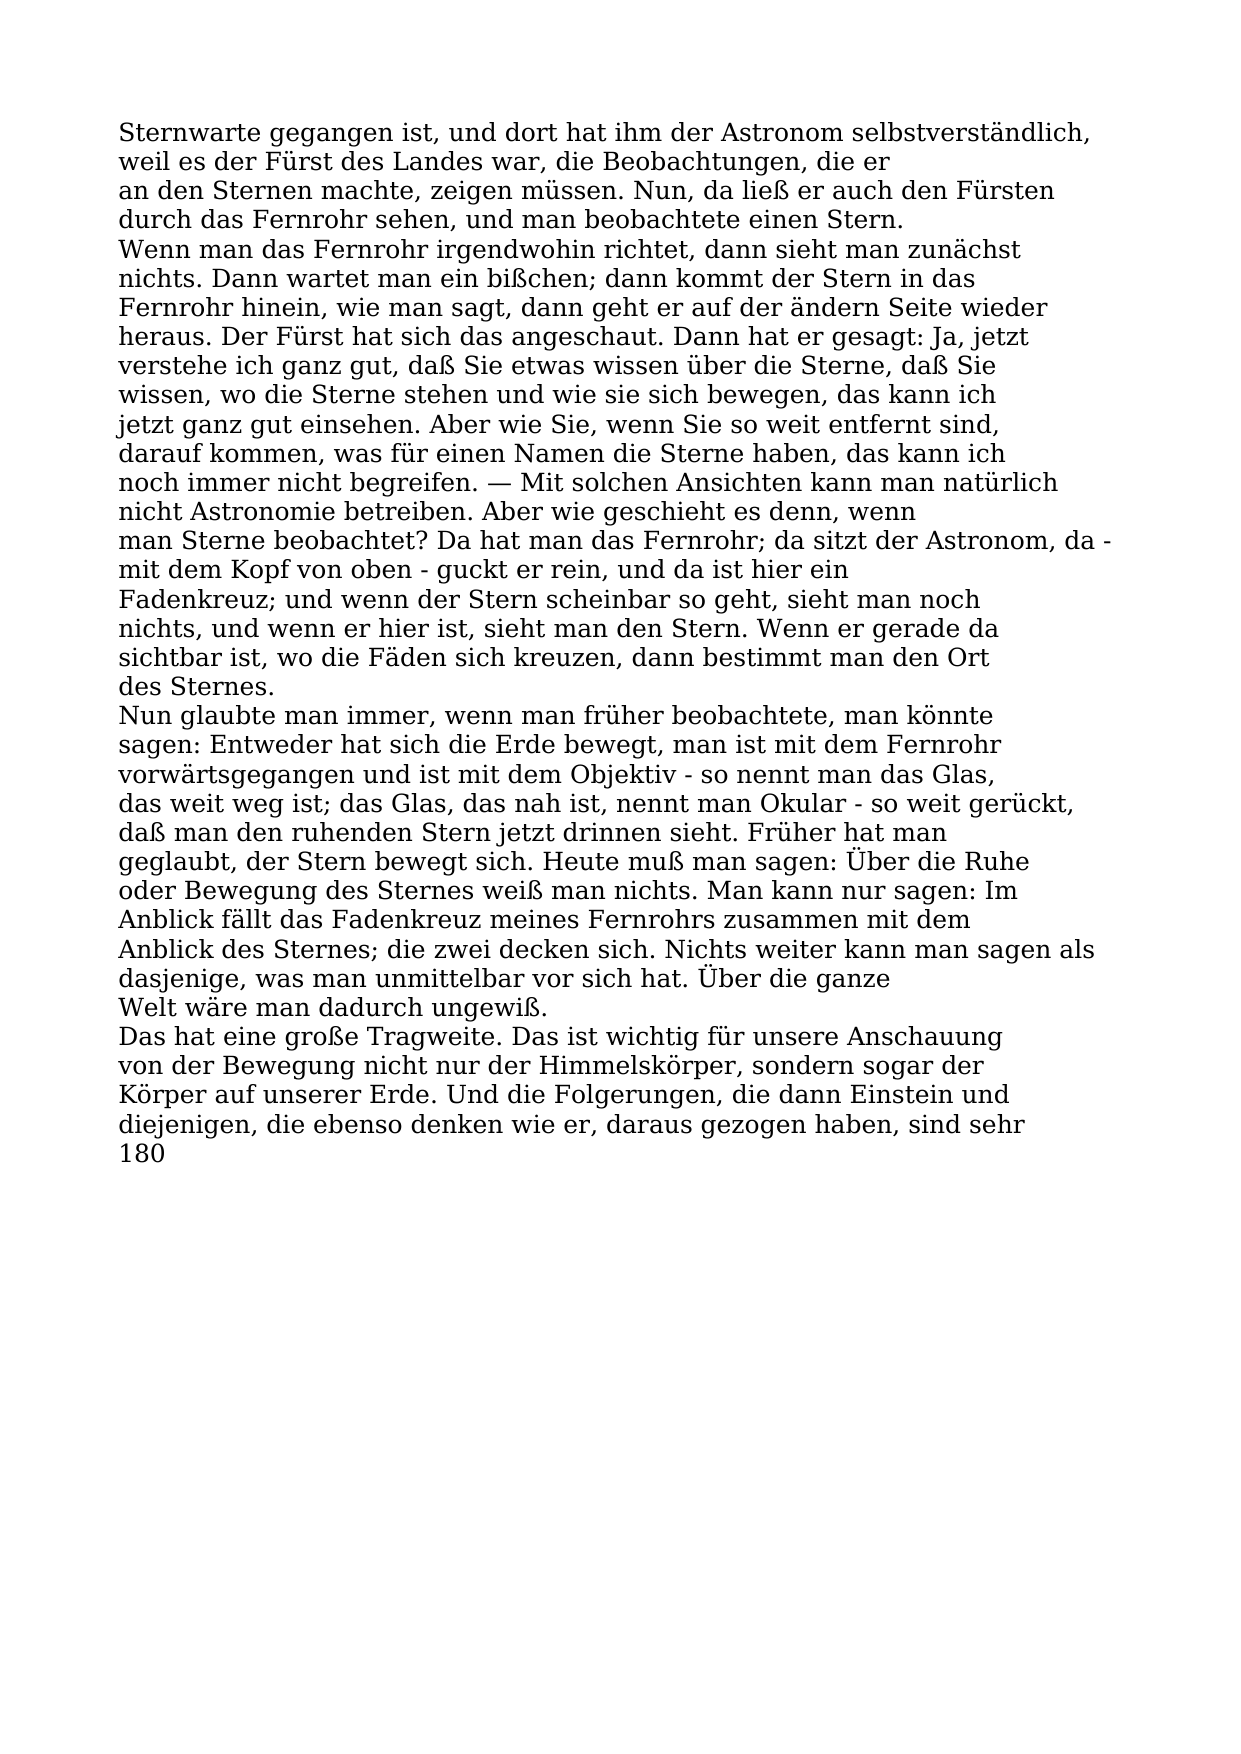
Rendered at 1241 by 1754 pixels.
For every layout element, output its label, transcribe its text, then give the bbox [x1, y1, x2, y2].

text sagen: Entweder hat sich die Erde bewegt, man ist mit dem Fernrohr [118, 731, 1122, 760]
text man Sterne beobachtet? Da hat man das Fernrohr; da sitzt der Astronom, da - mit dem Kopf von oben - guckt er rein, und da ist hier ein [118, 526, 1122, 585]
text nichts. Dann wartet man ein bißchen; dann kommt der Stern in das [118, 264, 1122, 293]
text oder Bewegung des Sternes weiß man nichts. Man kann nur sagen: Im [118, 876, 1122, 906]
text des Sternes. [118, 672, 1122, 701]
text das weit weg ist; das Glas, das nah ist, nennt man Okular - so weit gerückt, daß man den ruhenden Stern jetzt drinnen sieht. Früher hat man [118, 789, 1122, 847]
text Körper auf unserer Erde. Und die Folgerungen, die dann Einstein und [118, 1081, 1122, 1110]
text Wenn man das Fernrohr irgendwohin richtet, dann sieht man zunächst [118, 235, 1122, 264]
text sichtbar ist, wo die Fäden sich kreuzen, dann bestimmt man den Ort [118, 643, 1122, 672]
text Anblick fällt das Fadenkreuz meines Fernrohrs zusammen mit dem [118, 906, 1122, 935]
text an den Sternen machte, zeigen müssen. Nun, da ließ er auch den Fürsten durch das Fernrohr sehen, und man beobachtete einen Stern. [118, 176, 1122, 235]
text Anblick des Sternes; die zwei decken sich. Nichts weiter kann man sagen als dasjenige, was man unmittelbar vor sich hat. Über die ganze [118, 935, 1122, 993]
text Welt wäre man dadurch ungewiß. [118, 993, 1122, 1022]
text Sternwarte gegangen ist, und dort hat ihm der Astronom selbstverständlich, weil es der Fürst des Landes war, die Beobachtungen, die er [118, 118, 1122, 176]
text 180 [118, 1139, 1122, 1168]
text geglaubt, der Stern bewegt sich. Heute muß man sagen: Über die Ruhe [118, 847, 1122, 876]
text nichts, und wenn er hier ist, sieht man den Stern. Wenn er gerade da [118, 614, 1122, 643]
text Fadenkreuz; und wenn der Stern scheinbar so geht, sieht man noch [118, 585, 1122, 614]
text Das hat eine große Tragweite. Das ist wichtig für unsere Anschauung [118, 1022, 1122, 1051]
text Nun glaubte man immer, wenn man früher beobachtete, man könnte [118, 701, 1122, 731]
text von der Bewegung nicht nur der Himmelskörper, sondern sogar der [118, 1051, 1122, 1081]
text vorwärtsgegangen und ist mit dem Objektiv - so nennt man das Glas, [118, 760, 1122, 789]
text Fernrohr hinein, wie man sagt, dann geht er auf der ändern Seite wieder [118, 293, 1122, 322]
text noch immer nicht begreifen. — Mit solchen Ansichten kann man natürlich nicht Astronomie betreiben. Aber wie geschieht es denn, wenn [118, 468, 1122, 526]
text darauf kommen, was für einen Namen die Sterne haben, das kann ich [118, 439, 1122, 468]
text jetzt ganz gut einsehen. Aber wie Sie, wenn Sie so weit entfernt sind, [118, 410, 1122, 439]
text verstehe ich ganz gut, daß Sie etwas wissen über die Sterne, daß Sie [118, 351, 1122, 381]
text wissen, wo die Sterne stehen und wie sie sich bewegen, das kann ich [118, 381, 1122, 410]
text heraus. Der Fürst hat sich das angeschaut. Dann hat er gesagt: Ja, jetzt [118, 322, 1122, 351]
text diejenigen, die ebenso denken wie er, daraus gezogen haben, sind sehr [118, 1110, 1122, 1139]
